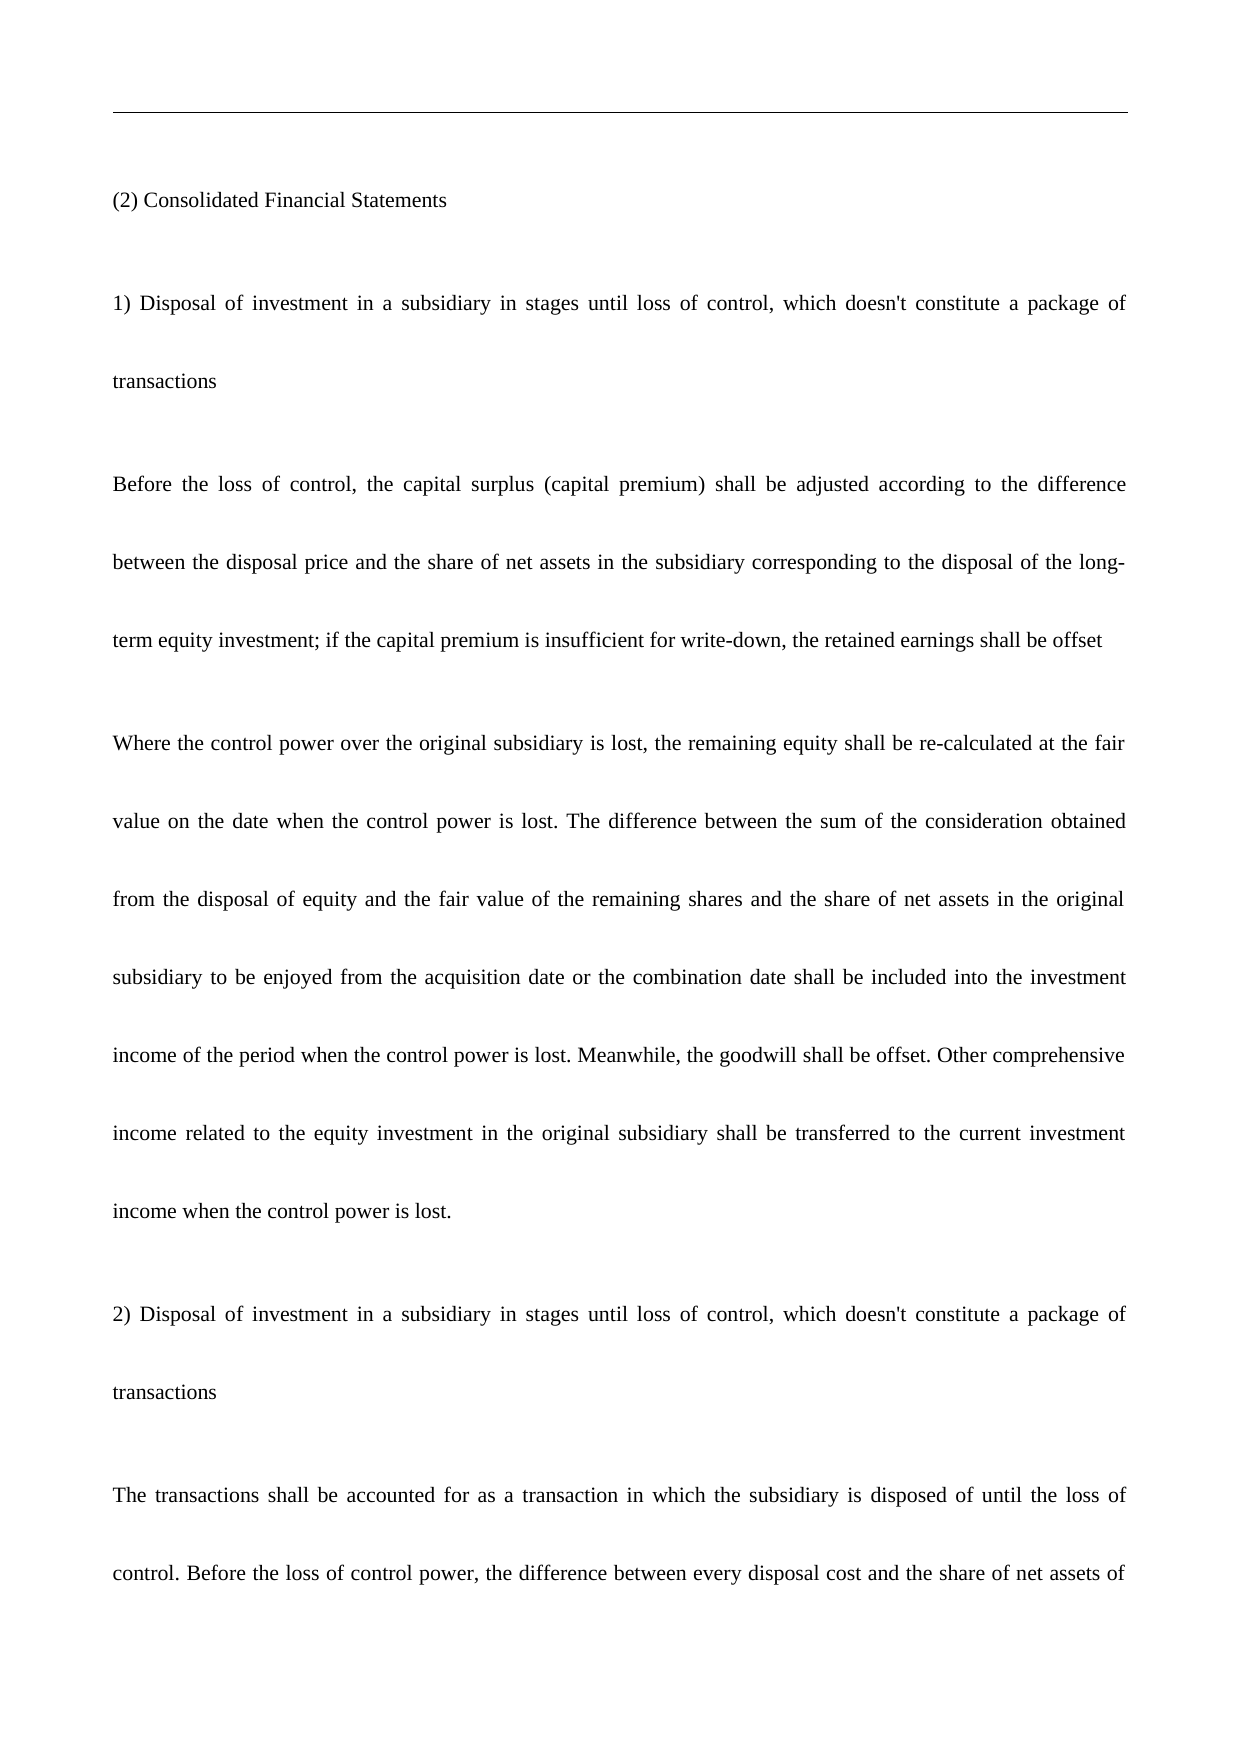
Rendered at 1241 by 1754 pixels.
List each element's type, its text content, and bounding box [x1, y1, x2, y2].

text Before the loss of control, the capital surplus (capital premium) shall be adjusted according to the difference between the disposal price and the share of net assets in the subsidiary corresponding to the disposal of the long-term equity investment; if the capital premium is insufficient for write-down, the retained earnings shall be offset [112, 442, 1128, 661]
text 2) Disposal of investment in a subsidiary in stages until loss of control, which doesn't constitute a package of transactions [112, 1272, 1128, 1413]
text The transactions shall be accounted for as a transaction in which the subsidiary is disposed of until the loss of control. Before the loss of control power, the difference between every disposal cost and the share of net assets of [112, 1453, 1128, 1594]
text 1) Disposal of investment in a subsidiary in stages until loss of control, which doesn't constitute a package of transactions [112, 261, 1128, 402]
text Where the control power over the original subsidiary is lost, the remaining equity shall be re-calculated at the fair value on the date when the control power is lost. The difference between the sum of the consideration obtained from the disposal of equity and the fair value of the remaining shares and the share of net assets in the original subsidiary to be enjoyed from the acquisition date or the combination date shall be included into the investment income of the period when the control power is lost. Meanwhile, the goodwill shall be offset. Other comprehensive income related to the equity investment in the original subsidiary shall be transferred to the current investment income when the control power is lost. [112, 701, 1128, 1232]
text (2) Consolidated Financial Statements [112, 158, 1128, 221]
